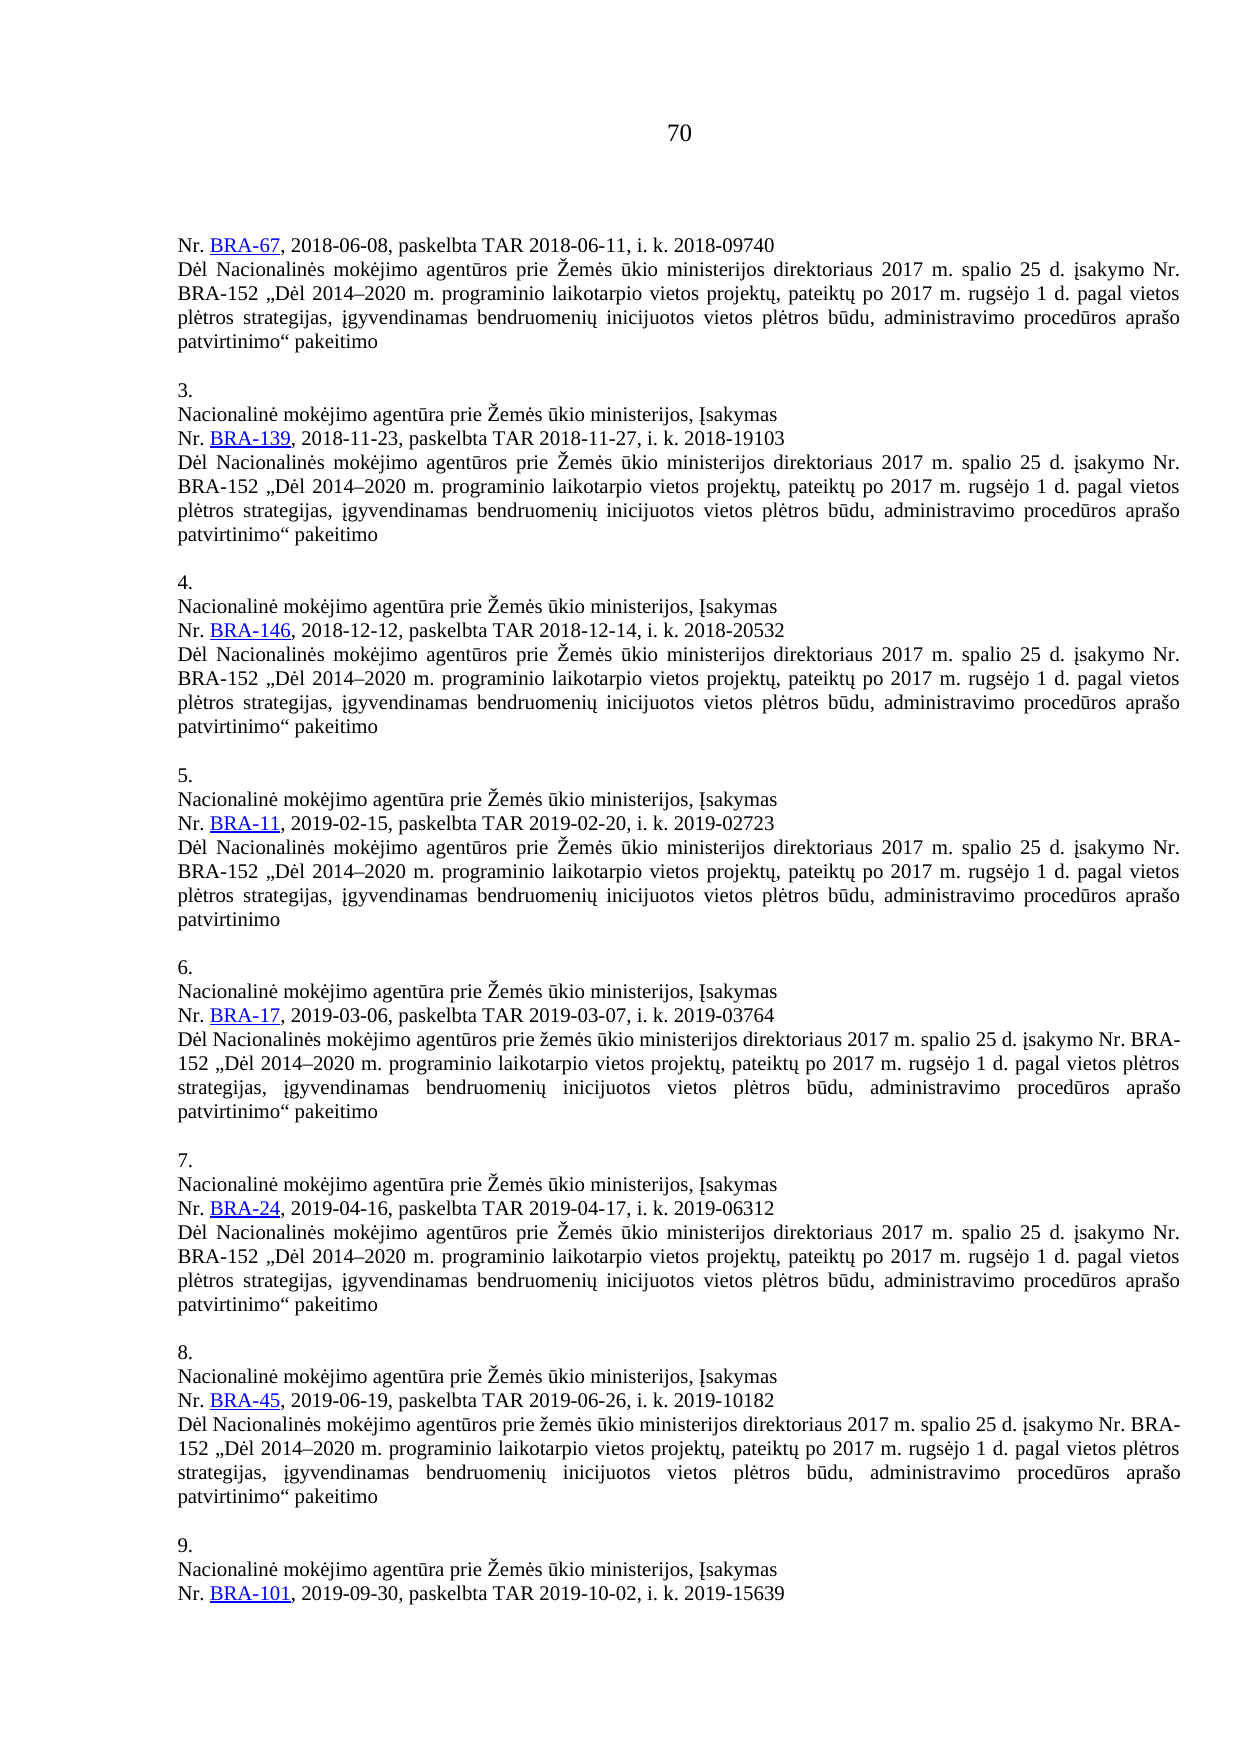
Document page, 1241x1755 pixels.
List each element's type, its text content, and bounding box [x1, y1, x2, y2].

text Dėl Nacionalinės mokėjimo agentūros prie Žemės ūkio ministerijos direktoriaus 2017 m. spalio 25 d. įsakymo Nr. BRA-152 „Dėl 2014–2020 m. programinio laikotarpio vietos projektų, pateiktų po 2017 m. rugsėjo 1 d. pagal vietos plėtros strategijas, įgyvendinamas bendruomenių inicijuotos vietos plėtros būdu, administravimo procedūros aprašo patvirtinimo“ pakeitimo [177, 450, 1181, 546]
text 9. [177, 1532, 1181, 1557]
text 3. [177, 377, 1181, 402]
text Nr. BRA-101, 2019-09-30, paskelbta TAR 2019-10-02, i. k. 2019-15639 [177, 1581, 1181, 1605]
text Nacionalinė mokėjimo agentūra prie Žemės ūkio ministerijos, Įsakymas [177, 594, 1181, 618]
text Dėl Nacionalinės mokėjimo agentūros prie žemės ūkio ministerijos direktoriaus 2017 m. spalio 25 d. įsakymo Nr. BRA-152 „Dėl 2014–2020 m. programinio laikotarpio vietos projektų, pateiktų po 2017 m. rugsėjo 1 d. pagal vietos plėtros strategijas, įgyvendinamas bendruomenių inicijuotos vietos plėtros būdu, administravimo procedūros aprašo patvirtinimo“ pakeitimo [177, 1412, 1181, 1508]
text Nr. BRA-24, 2019-04-16, paskelbta TAR 2019-04-17, i. k. 2019-06312 [177, 1196, 1181, 1220]
text 5. [177, 762, 1181, 787]
text Nr. BRA-67, 2018-06-08, paskelbta TAR 2018-06-11, i. k. 2018-09740 [177, 233, 1181, 257]
text Nacionalinė mokėjimo agentūra prie Žemės ūkio ministerijos, Įsakymas [177, 787, 1181, 811]
text 7. [177, 1147, 1181, 1172]
text Dėl Nacionalinės mokėjimo agentūros prie žemės ūkio ministerijos direktoriaus 2017 m. spalio 25 d. įsakymo Nr. BRA-152 „Dėl 2014–2020 m. programinio laikotarpio vietos projektų, pateiktų po 2017 m. rugsėjo 1 d. pagal vietos plėtros strategijas, įgyvendinamas bendruomenių inicijuotos vietos plėtros būdu, administravimo procedūros aprašo patvirtinimo“ pakeitimo [177, 1027, 1181, 1123]
text 4. [177, 570, 1181, 594]
text Nr. BRA-45, 2019-06-19, paskelbta TAR 2019-06-26, i. k. 2019-10182 [177, 1388, 1181, 1412]
text Dėl Nacionalinės mokėjimo agentūros prie Žemės ūkio ministerijos direktoriaus 2017 m. spalio 25 d. įsakymo Nr. BRA-152 „Dėl 2014–2020 m. programinio laikotarpio vietos projektų, pateiktų po 2017 m. rugsėjo 1 d. pagal vietos plėtros strategijas, įgyvendinamas bendruomenių inicijuotos vietos plėtros būdu, administravimo procedūros aprašo patvirtinimo“ pakeitimo [177, 257, 1181, 353]
text Nacionalinė mokėjimo agentūra prie Žemės ūkio ministerijos, Įsakymas [177, 979, 1181, 1003]
text Nr. BRA-146, 2018-12-12, paskelbta TAR 2018-12-14, i. k. 2018-20532 [177, 618, 1181, 642]
text Nr. BRA-11, 2019-02-15, paskelbta TAR 2019-02-20, i. k. 2019-02723 [177, 811, 1181, 835]
text 8. [177, 1340, 1181, 1364]
text Nacionalinė mokėjimo agentūra prie Žemės ūkio ministerijos, Įsakymas [177, 1364, 1181, 1388]
text Dėl Nacionalinės mokėjimo agentūros prie Žemės ūkio ministerijos direktoriaus 2017 m. spalio 25 d. įsakymo Nr. BRA-152 „Dėl 2014–2020 m. programinio laikotarpio vietos projektų, pateiktų po 2017 m. rugsėjo 1 d. pagal vietos plėtros strategijas, įgyvendinamas bendruomenių inicijuotos vietos plėtros būdu, administravimo procedūros aprašo patvirtinimo“ pakeitimo [177, 642, 1181, 738]
text Nr. BRA-139, 2018-11-23, paskelbta TAR 2018-11-27, i. k. 2018-19103 [177, 426, 1181, 450]
text Nacionalinė mokėjimo agentūra prie Žemės ūkio ministerijos, Įsakymas [177, 1557, 1181, 1581]
text 6. [177, 955, 1181, 979]
text Nacionalinė mokėjimo agentūra prie Žemės ūkio ministerijos, Įsakymas [177, 402, 1181, 426]
text Nacionalinė mokėjimo agentūra prie Žemės ūkio ministerijos, Įsakymas [177, 1172, 1181, 1196]
text Dėl Nacionalinės mokėjimo agentūros prie Žemės ūkio ministerijos direktoriaus 2017 m. spalio 25 d. įsakymo Nr. BRA-152 „Dėl 2014–2020 m. programinio laikotarpio vietos projektų, pateiktų po 2017 m. rugsėjo 1 d. pagal vietos plėtros strategijas, įgyvendinamas bendruomenių inicijuotos vietos plėtros būdu, administravimo procedūros aprašo patvirtinimo [177, 835, 1181, 931]
text Nr. BRA-17, 2019-03-06, paskelbta TAR 2019-03-07, i. k. 2019-03764 [177, 1003, 1181, 1027]
text Dėl Nacionalinės mokėjimo agentūros prie Žemės ūkio ministerijos direktoriaus 2017 m. spalio 25 d. įsakymo Nr. BRA-152 „Dėl 2014–2020 m. programinio laikotarpio vietos projektų, pateiktų po 2017 m. rugsėjo 1 d. pagal vietos plėtros strategijas, įgyvendinamas bendruomenių inicijuotos vietos plėtros būdu, administravimo procedūros aprašo patvirtinimo“ pakeitimo [177, 1220, 1181, 1316]
